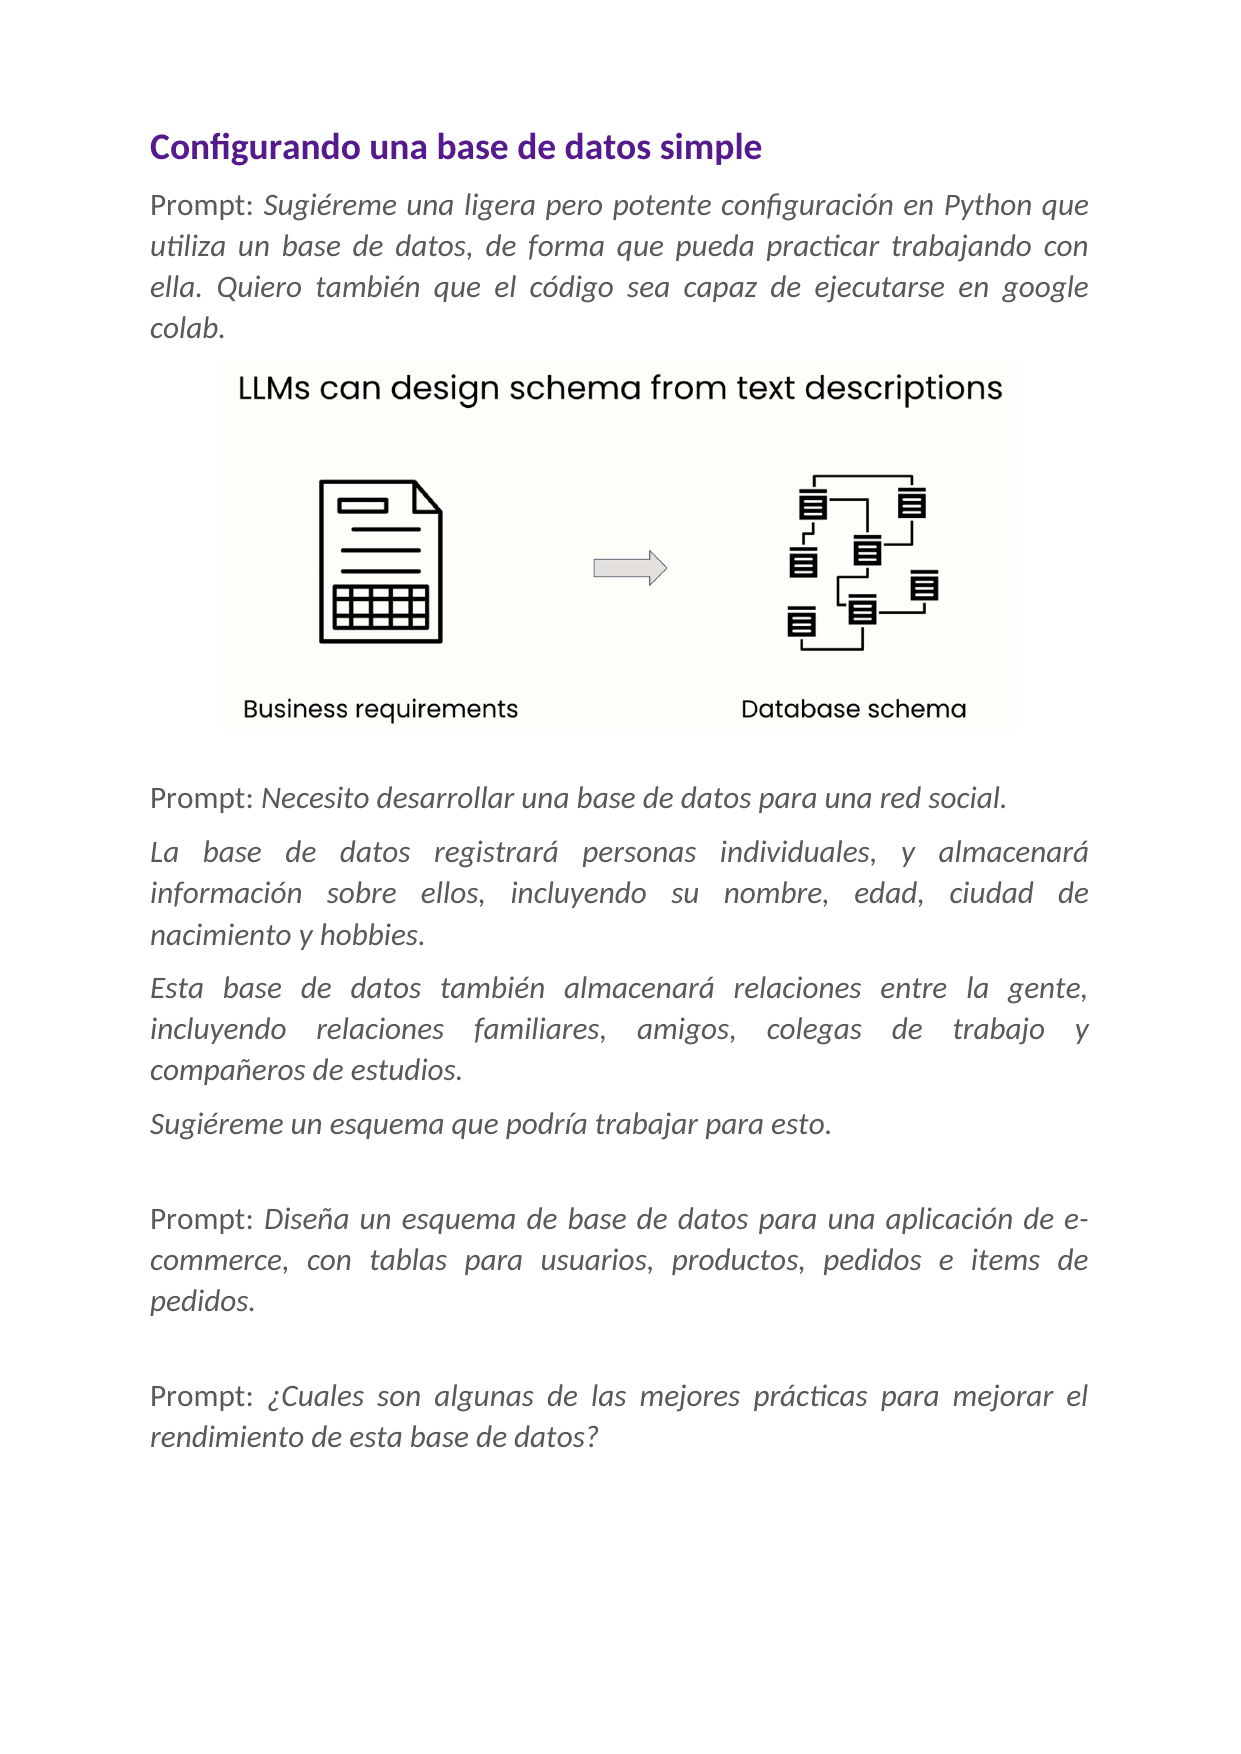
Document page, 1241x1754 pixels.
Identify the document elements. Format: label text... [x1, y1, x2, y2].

text La base de datos registrará personas individuales, y almacenará información sobre ellos, incluyendo su nombre, edad, ciudad de nacimiento y hobbies. [150, 832, 1090, 953]
text Prompt: ¿Cuales son algunas de las mejores prácticas para mejorar el rendimiento de esta base de datos? [150, 1335, 1090, 1455]
text Prompt: Necesito desarrollar una base de datos para una red social. [150, 737, 1090, 817]
text Sugiéreme un esquema que podría trabajar para esto. [150, 1104, 1090, 1142]
subtitle Configurando una base de datos simple [150, 123, 1090, 169]
text Prompt: Sugiéreme una ligera pero potente configuración en Python que utiliza un base de datos, de forma que pueda practicar trabajando con ella. Quiero también que el código sea capaz de ejecutarse en google colab. [150, 185, 1090, 346]
text Esta base de datos también almacenará relaciones entre la gente, incluyendo relaciones familiares, amigos, colegas de trabajo y compañeros de estudios. [150, 968, 1090, 1089]
text Prompt: Diseña un esquema de base de datos para una aplicación de e-commerce, con tablas para usuarios, productos, pedidos e items de pedidos. [150, 1158, 1090, 1319]
picture [222, 362, 1019, 729]
